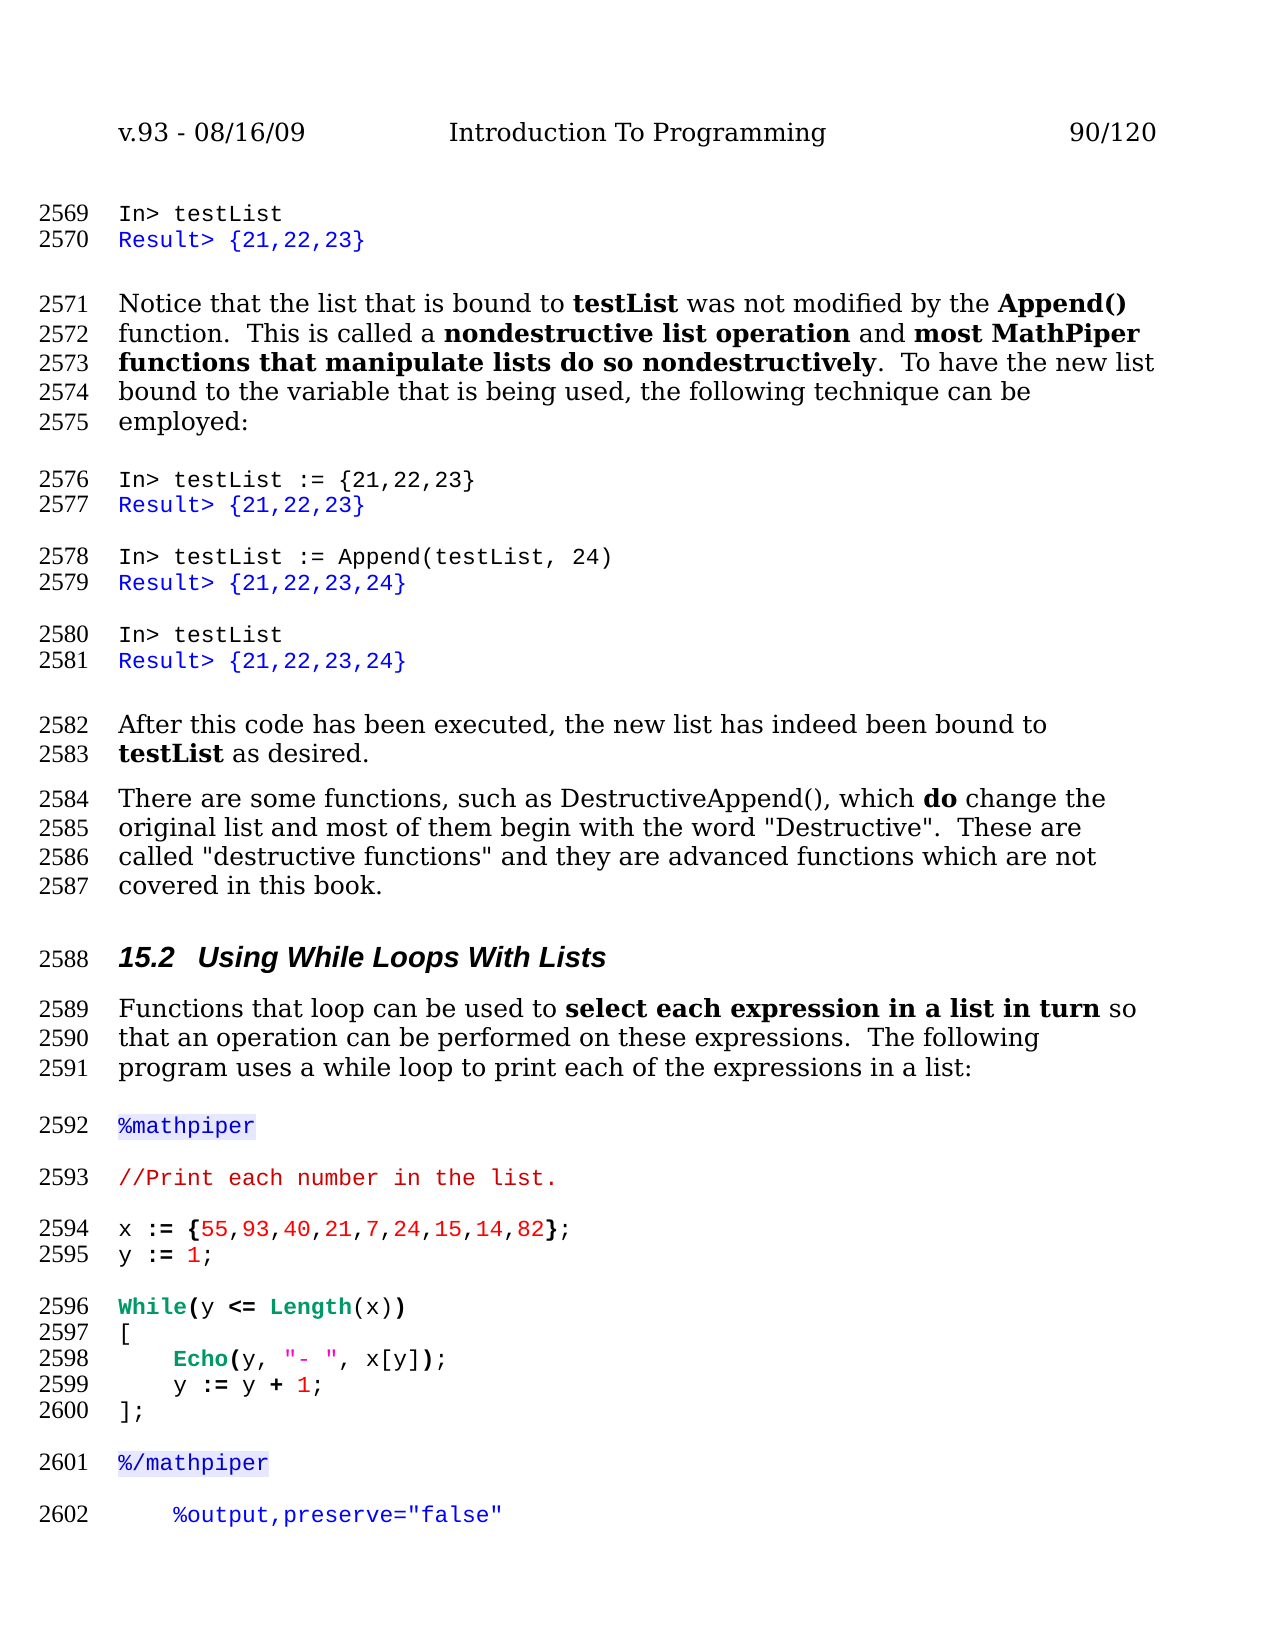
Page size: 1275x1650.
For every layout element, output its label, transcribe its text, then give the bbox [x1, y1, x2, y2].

text Notice that the list that is bound to testList was not modified by the Append() function. This is called a nondestructive list operation and most MathPiper functions that manipulate lists do so nondestructively. To have the new list bound to the variable that is being used, the following technique can be employed: [118, 289, 1157, 436]
text %mathpiper [118, 1114, 1157, 1140]
text While(y <= Length(x)) [118, 1296, 1157, 1321]
text Result> {21,22,23} [118, 229, 1157, 254]
text %output,preserve="false" [118, 1503, 1157, 1529]
text In> testList := Append(testList, 24) [118, 546, 1157, 572]
text Result> {21,22,23} [118, 494, 1157, 520]
text In> testList := {21,22,23} [118, 468, 1157, 494]
text [ [118, 1321, 1157, 1347]
text x := {55,93,40,21,7,24,15,14,82}; [118, 1218, 1157, 1244]
text Result> {21,22,23,24} [118, 572, 1157, 598]
text In> testList [118, 203, 1157, 229]
text In> testList [118, 623, 1157, 649]
text y := y + 1; [118, 1373, 1157, 1399]
text %/mathpiper [118, 1451, 1157, 1477]
text There are some functions, such as DestructiveAppend(), which do change the original list and most of them begin with the word "Destructive". These are called "destructive functions" and they are advanced functions which are not covered in this book. [118, 784, 1157, 901]
text Echo(y, "- ", x[y]); [118, 1347, 1157, 1373]
text y := 1; [118, 1244, 1157, 1269]
text After this code has been executed, the new list has indeed been bound to testList as desired. [118, 710, 1157, 769]
text //Print each number in the list. [118, 1166, 1157, 1192]
subtitle Using While Loops With Lists [118, 940, 1157, 973]
text Functions that loop can be used to select each expression in a list in turn so that an operation can be performed on these expressions. The following program uses a while loop to print each of the expressions in a list: [118, 994, 1157, 1082]
text ]; [118, 1399, 1157, 1425]
text Result> {21,22,23,24} [118, 649, 1157, 675]
